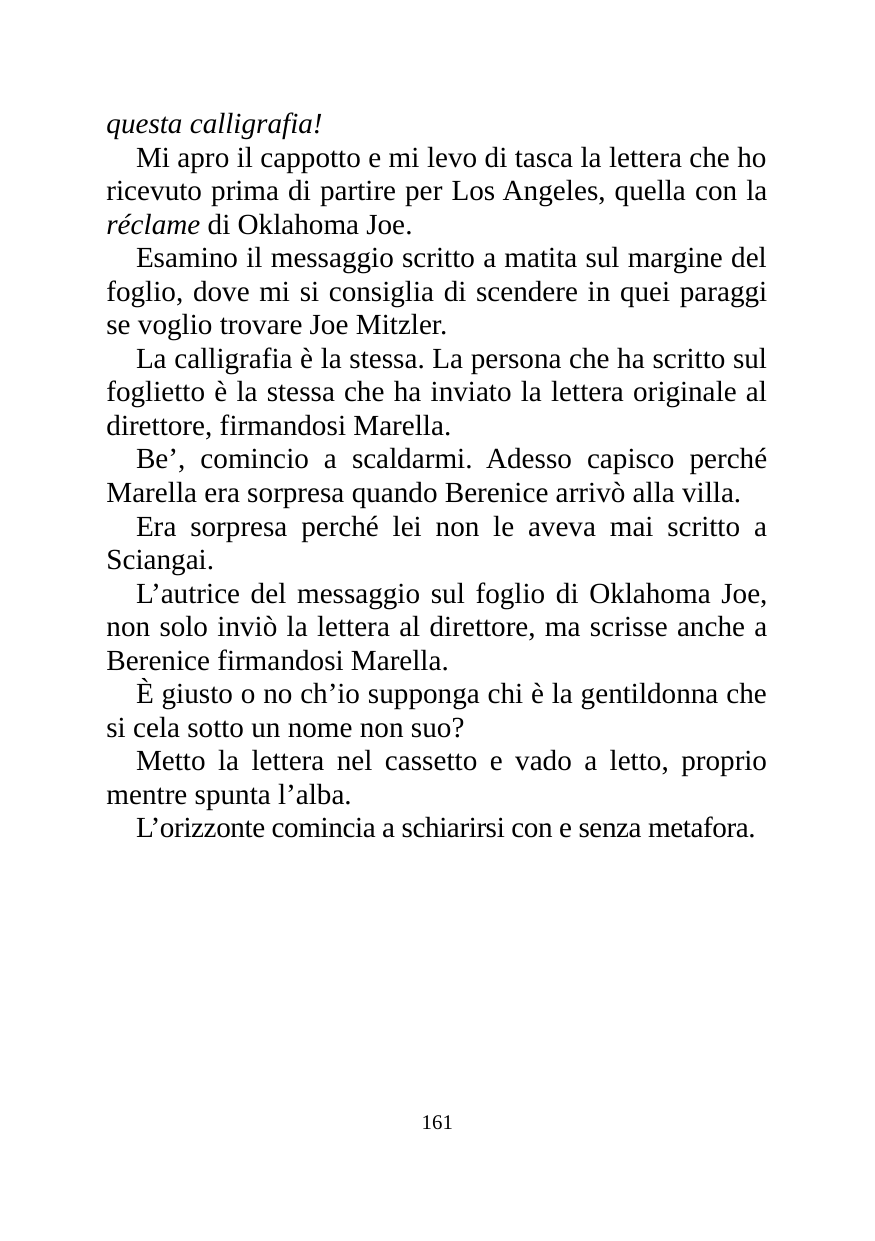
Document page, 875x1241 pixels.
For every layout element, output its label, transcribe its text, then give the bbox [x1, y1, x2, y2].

text L’autrice del messaggio sul foglio di Oklahoma Joe, non solo inviò la lettera al direttore, ma scrisse anche a Berenice firmandosi Marella. [106, 576, 768, 676]
text Be’, comincio a scaldarmi. Adesso capisco perché Marella era sorpresa quando Berenice arrivò alla villa. [106, 442, 768, 509]
text L’orizzonte comincia a schiarirsi con e senza metafora. [106, 811, 768, 844]
text Mi apro il cappotto e mi levo di tasca la lettera che ho ricevuto prima di partire per Los Angeles, quella con la réclame di Oklahoma Joe. [106, 140, 768, 240]
text Era sorpresa perché lei non le aveva mai scritto a Sciangai. [106, 509, 768, 576]
text La calligrafia è la stessa. La persona che ha scritto sul foglietto è la stessa che ha inviato la lettera originale al direttore, firmandosi Marella. [106, 341, 768, 442]
text questa calligrafia! [106, 106, 768, 140]
text Esamino il messaggio scritto a matita sul margine del foglio, dove mi si consiglia di scendere in quei paraggi se voglio trovare Joe Mitzler. [106, 240, 768, 341]
text Metto la lettera nel cassetto e vado a letto, proprio mentre spunta l’alba. [106, 743, 768, 811]
text È giusto o no ch’io supponga chi è la gentildonna che si cela sotto un nome non suo? [106, 676, 768, 743]
